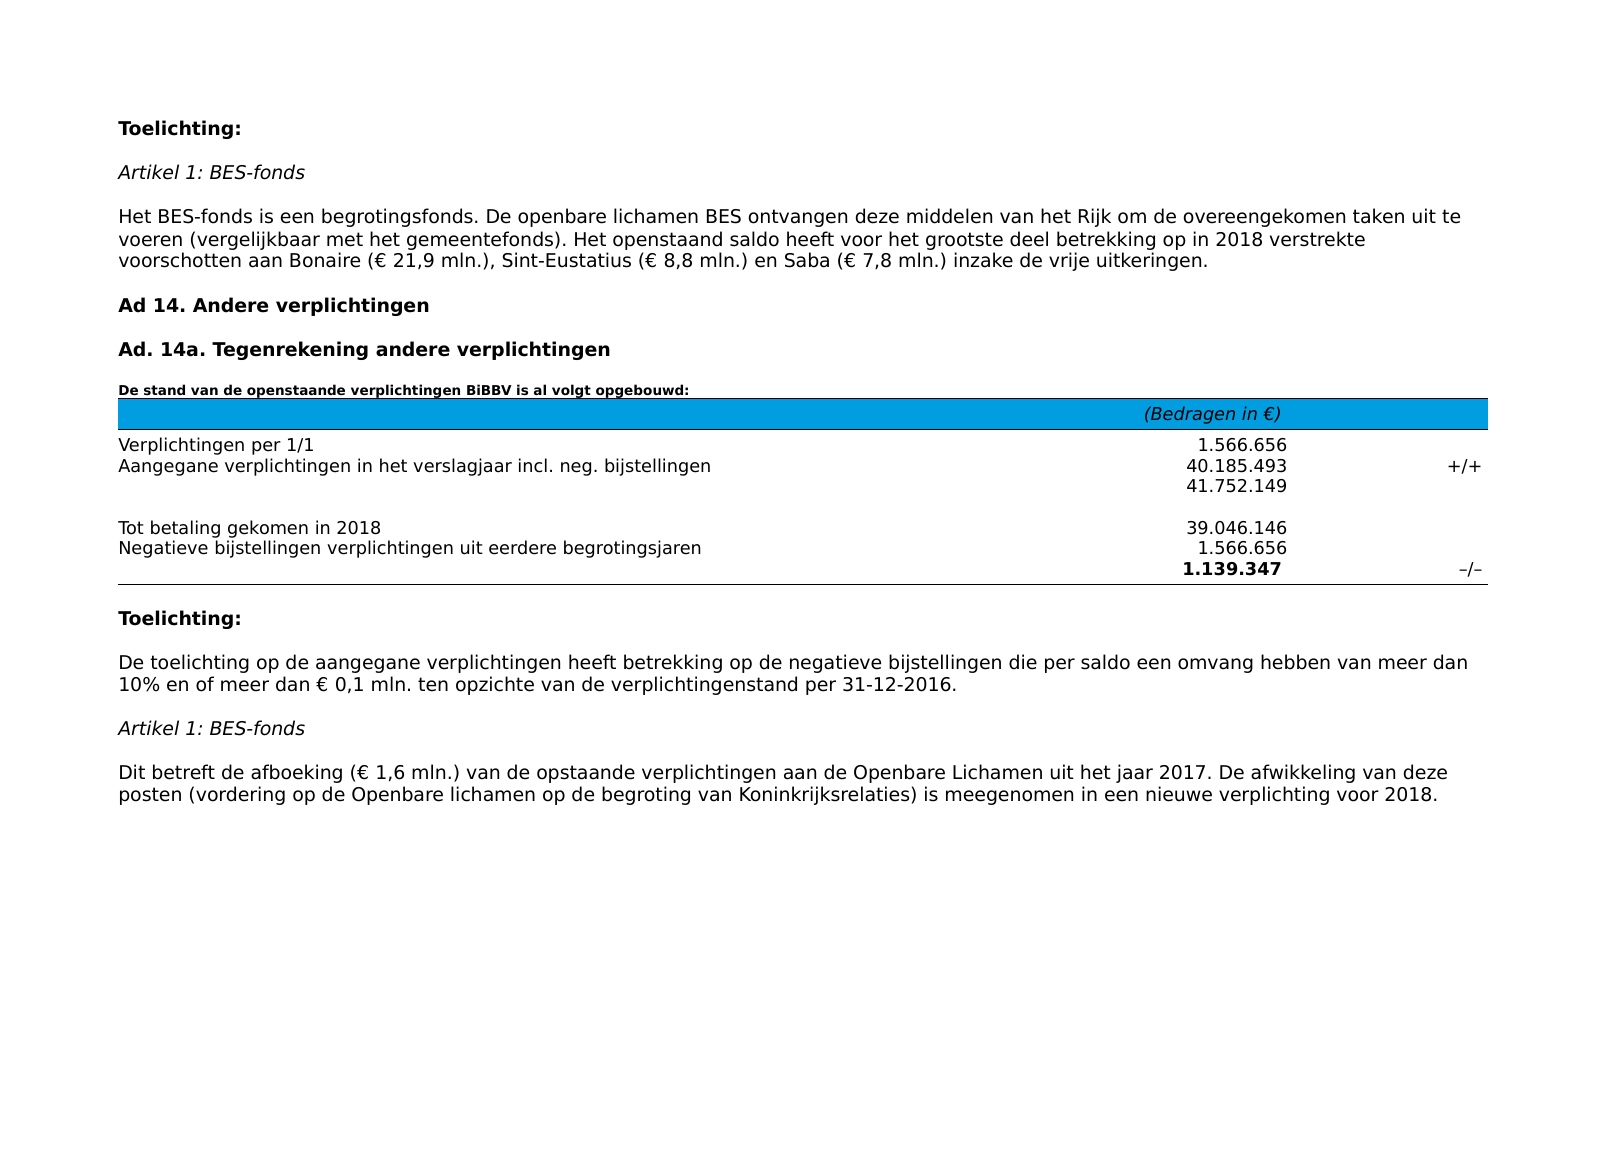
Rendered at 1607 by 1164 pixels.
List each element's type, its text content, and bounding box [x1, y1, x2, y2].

table_cell (Bedragen in €) [928, 399, 1293, 429]
table_cell 1.139.347 [928, 559, 1293, 584]
table_cell [1293, 430, 1488, 456]
subtitle Ad 14. Andere verplichtingen [118, 294, 1488, 317]
table_cell Verplichtingen per 1/1 [118, 430, 928, 456]
table_cell [928, 497, 1293, 518]
table_header De stand van de openstaande verplichtingen BiBBV is al volgt opgebouwd: [118, 383, 1488, 398]
table_cell [118, 476, 928, 497]
table_cell +/+ [1293, 456, 1488, 476]
subtitle Artikel 1: BES-fonds [118, 718, 1488, 740]
table_cell 1.566.656 [928, 538, 1293, 559]
table_cell Aangegane verplichtingen in het verslagjaar incl. neg. bijstellingen [118, 456, 928, 476]
table_cell [1293, 497, 1488, 518]
subtitle Toelichting: [118, 118, 1488, 140]
table_cell [1293, 518, 1488, 538]
table_cell Tot betaling gekomen in 2018 [118, 518, 928, 538]
subtitle Artikel 1: BES-fonds [118, 162, 1488, 184]
table_cell [1293, 476, 1488, 497]
table_cell [118, 399, 928, 429]
subtitle Ad. 14a. Tegenrekening andere verplichtingen [118, 339, 1488, 361]
table_cell [1293, 538, 1488, 559]
table_cell 1.566.656 [928, 430, 1293, 456]
text Het BES-fonds is een begrotingsfonds. De openbare lichamen BES ontvangen deze middelen van het Rijk om de overeengekomen taken uit te voeren (vergelijkbaar met het gemeentefonds). Het openstaand saldo heeft voor het grootste deel betrekking op in 2018 verstrekte voorschotten aan Bonaire (€ 21,9 mln.), Sint-Eustatius (€ 8,8 mln.) en Saba (€ 7,8 mln.) inzake de vrije uitkeringen. [118, 206, 1488, 272]
table_cell 41.752.149 [928, 476, 1293, 497]
table_cell 39.046.146 [928, 518, 1293, 538]
table_cell [1293, 399, 1488, 429]
subtitle Toelichting: [118, 607, 1488, 629]
table_cell Negatieve bijstellingen verplichtingen uit eerdere begrotingsjaren [118, 538, 928, 559]
table_cell 40.185.493 [928, 456, 1293, 476]
table_cell [118, 559, 928, 584]
table_cell –/– [1293, 559, 1488, 584]
text De toelichting op de aangegane verplichtingen heeft betrekking op de negatieve bijstellingen die per saldo een omvang hebben van meer dan 10% en of meer dan € 0,1 mln. ten opzichte van de verplichtingenstand per 31-12-2016. [118, 652, 1488, 696]
text Dit betreft de afboeking (€ 1,6 mln.) van de opstaande verplichtingen aan de Openbare Lichamen uit het jaar 2017. De afwikkeling van deze posten (vordering op de Openbare lichamen op de begroting van Koninkrijksrelaties) is meegenomen in een nieuwe verplichting voor 2018. [118, 762, 1488, 806]
table_cell [118, 497, 928, 518]
